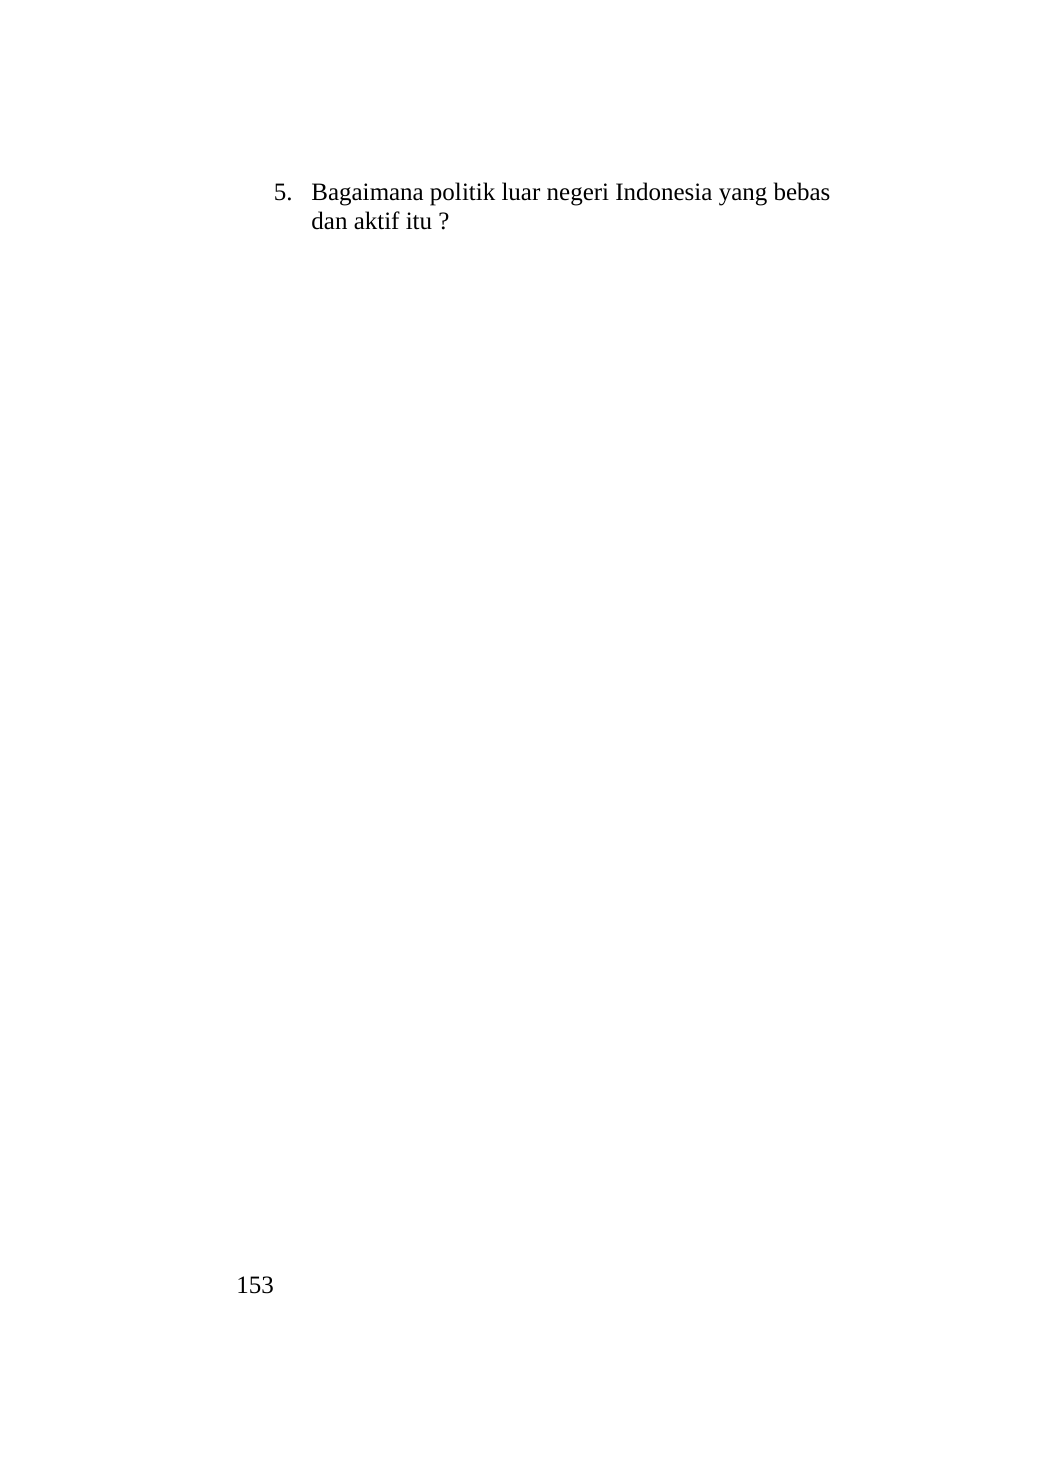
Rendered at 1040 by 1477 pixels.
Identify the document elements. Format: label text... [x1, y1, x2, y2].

list Bagaimana politik luar negeri Indonesia yang bebas dan aktif itu ? [274, 177, 862, 235]
